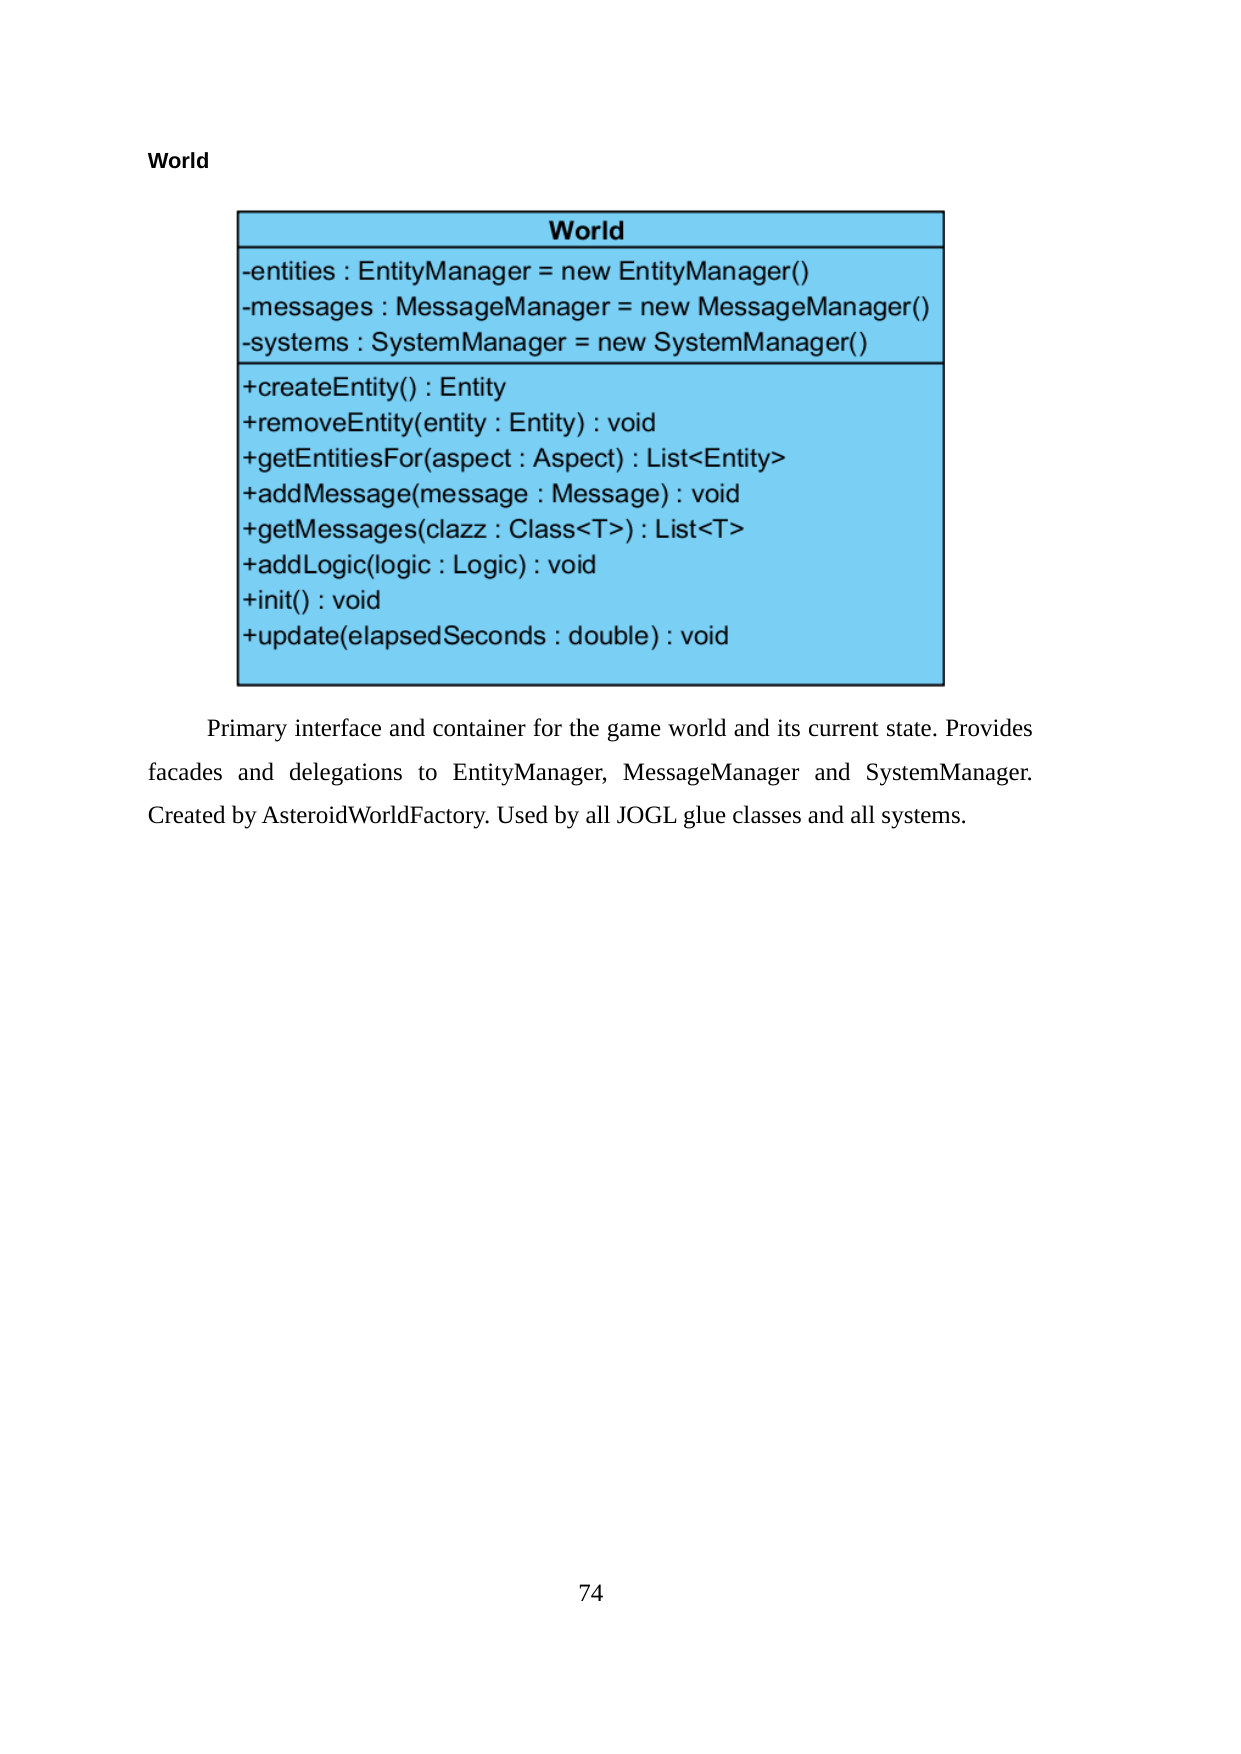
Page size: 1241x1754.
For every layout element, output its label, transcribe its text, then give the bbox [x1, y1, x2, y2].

text Primary interface and container for the game world and its current state. Provides facades and delegations to EntityManager, MessageManager and SystemManager. Created by AsteroidWorldFactory. Used by all JOGL glue classes and all systems. [148, 713, 1033, 828]
picture [236, 210, 945, 687]
subtitle World [148, 148, 1033, 173]
